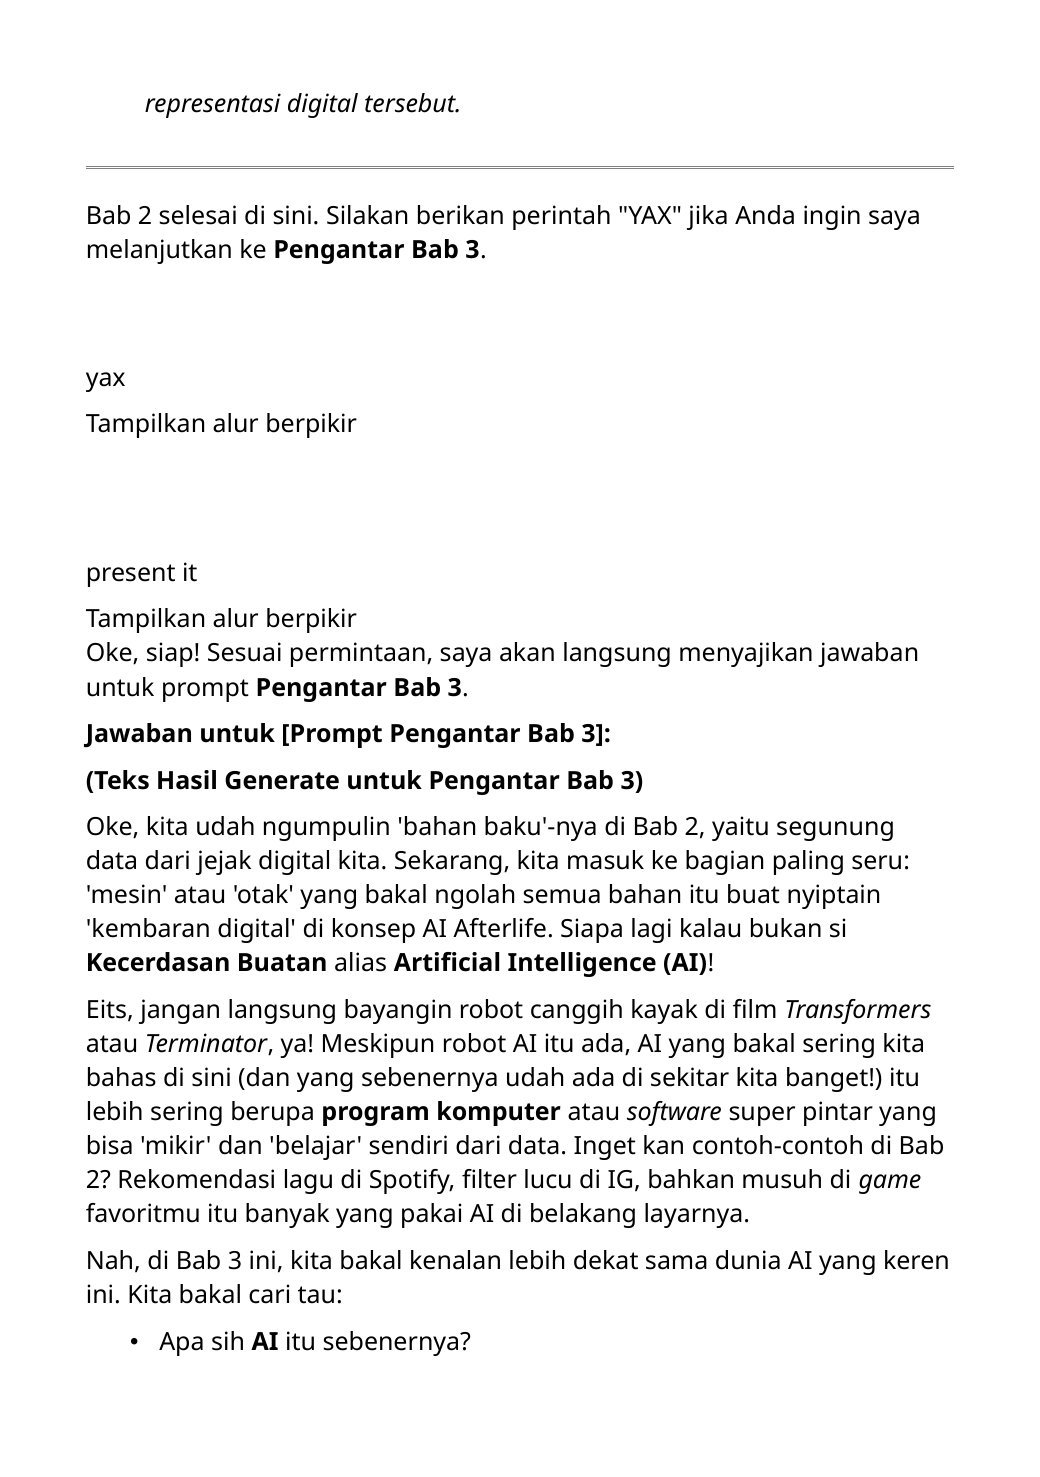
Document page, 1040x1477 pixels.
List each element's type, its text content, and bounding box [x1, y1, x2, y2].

text present it [86, 554, 954, 588]
text Tampilkan alur berpikir [86, 406, 954, 440]
text yax [86, 359, 954, 393]
text Nah, di Bab 3 ini, kita bakal kenalan lebih dekat sama dunia AI yang keren ini. Kita bakal cari tau: [86, 1243, 954, 1311]
text Bab 2 selesai di sini. Silakan berikan perintah "YAX" jika Anda ingin saya melanjutkan ke Pengantar Bab 3. [86, 198, 954, 266]
text (Teks Hasil Generate untuk Pengantar Bab 3) [86, 762, 954, 796]
list Apa sih AI itu sebenernya? [130, 1323, 954, 1357]
text representasi digital tersebut. [144, 86, 895, 119]
text Jawaban untuk [Prompt Pengantar Bab 3]: [86, 716, 954, 750]
text Eits, jangan langsung bayangin robot canggih kayak di film Transformers atau Terminator, ya! Meskipun robot AI itu ada, AI yang bakal sering kita bahas di sini (dan yang sebenernya udah ada di sekitar kita banget!) itu lebih sering berupa program komputer atau software super pintar yang bisa 'mikir' dan 'belajar' sendiri dari data. Inget kan contoh-contoh di Bab 2? Rekomendasi lagu di Spotify, filter lucu di IG, bahkan musuh di game favoritmu itu banyak yang pakai AI di belakang layarnya. [86, 992, 954, 1230]
text Oke, siap! Sesuai permintaan, saya akan langsung menyajikan jawaban untuk prompt Pengantar Bab 3. [86, 635, 954, 703]
text Oke, kita udah ngumpulin 'bahan baku'-nya di Bab 2, yaitu segunung data dari jejak digital kita. Sekarang, kita masuk ke bagian paling seru: 'mesin' atau 'otak' yang bakal ngolah semua bahan itu buat nyiptain 'kembaran digital' di konsep AI Afterlife. Siapa lagi kalau bukan si Kecerdasan Buatan alias Artificial Intelligence (AI)! [86, 809, 954, 979]
text Tampilkan alur berpikir [86, 601, 954, 635]
